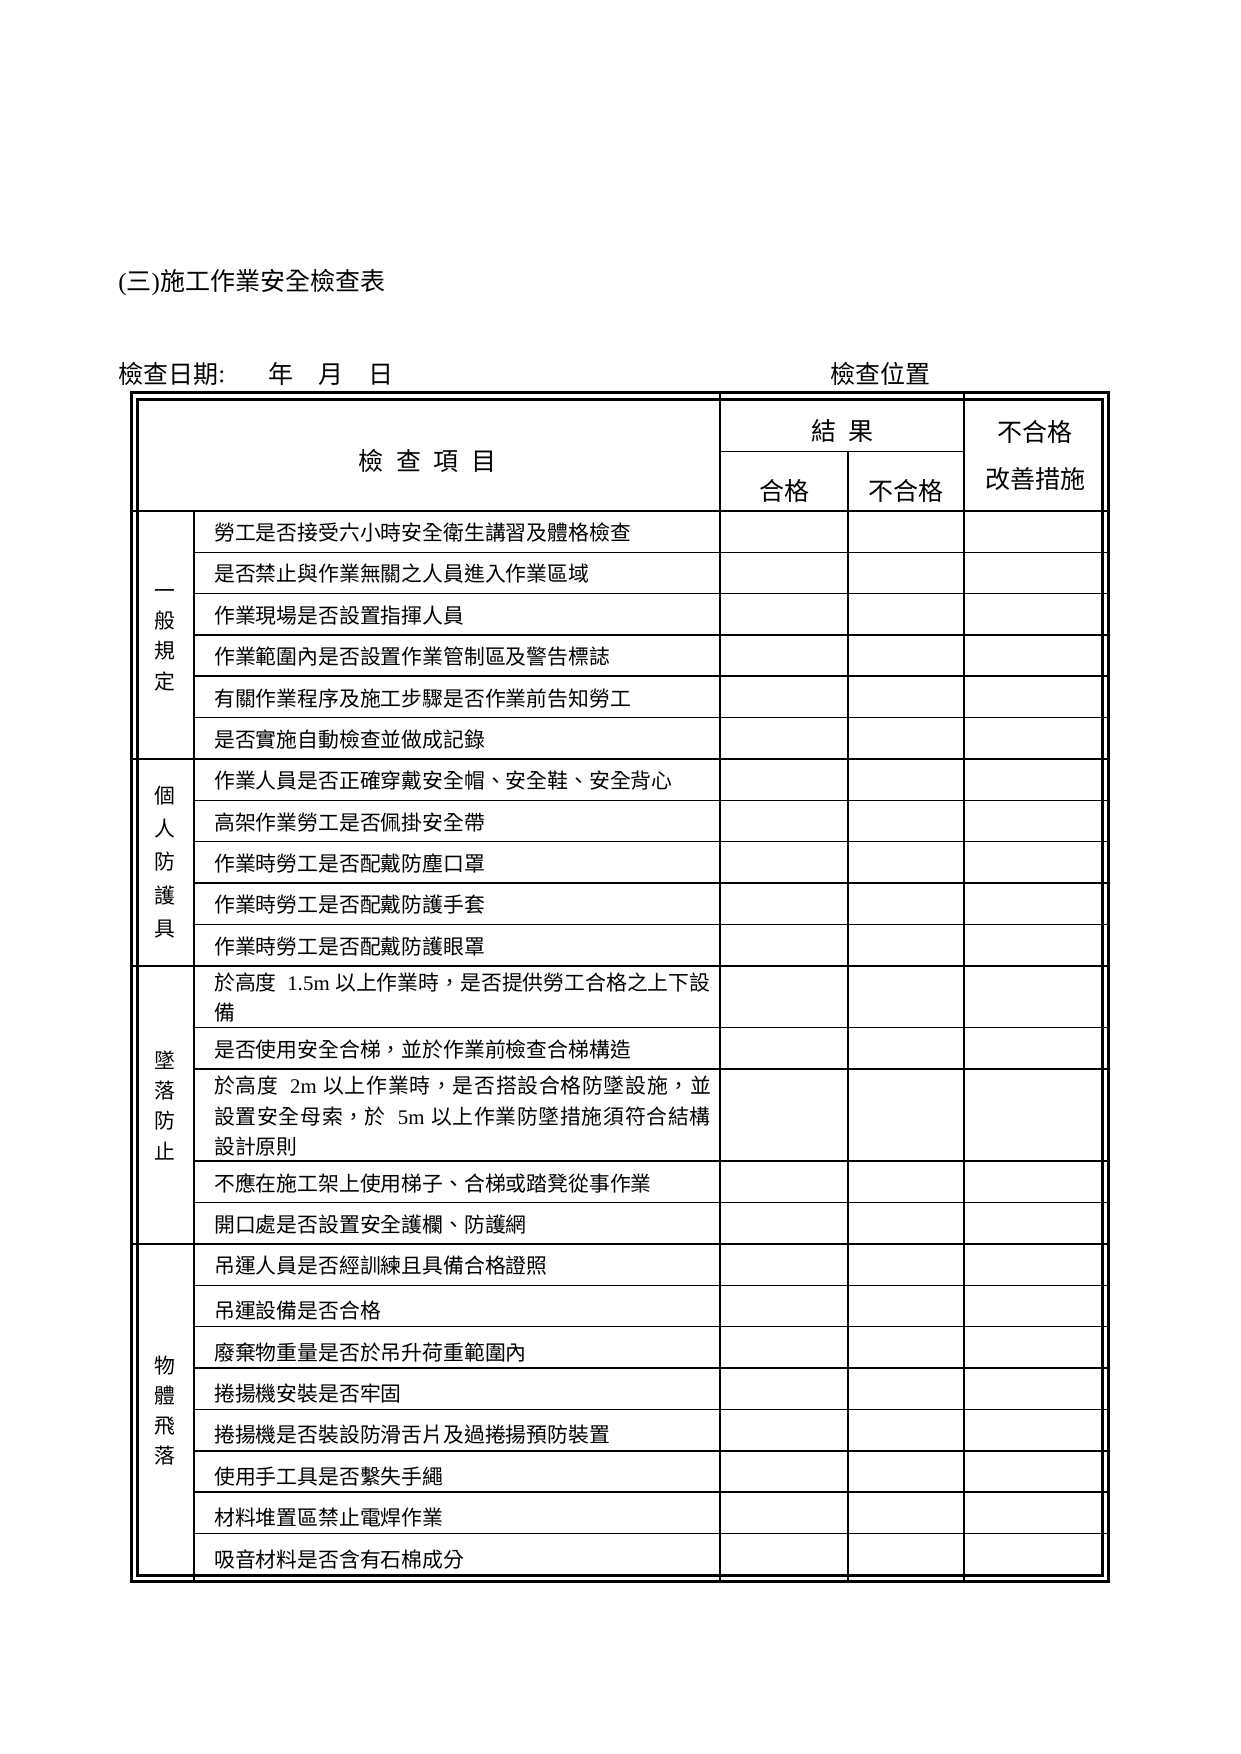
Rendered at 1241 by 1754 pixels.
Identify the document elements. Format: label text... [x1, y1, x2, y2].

table_cell [965, 1070, 1101, 1160]
table_cell 個 人 防 護 具 [139, 760, 193, 965]
table_header 不合格 改善措施 [965, 394, 1105, 510]
table_cell [721, 594, 847, 634]
table_cell 墜落防止 [139, 967, 193, 1243]
table_cell [965, 801, 1101, 841]
table_cell [965, 1410, 1101, 1450]
table_cell [721, 967, 847, 1027]
table_cell 物 體 飛 落 [139, 1245, 193, 1574]
table_cell [721, 1070, 847, 1160]
table_cell [721, 677, 847, 717]
table_header 檢 查 項 目 [135, 394, 719, 510]
table_cell [849, 760, 963, 799]
table_cell [965, 636, 1101, 675]
table_cell [849, 1410, 963, 1450]
table_cell [721, 1286, 847, 1326]
table_cell [965, 1028, 1101, 1068]
table_cell [721, 925, 847, 965]
table_cell [721, 1534, 847, 1574]
text (三)施工作業安全檢查表 [118, 250, 1122, 300]
table_cell [965, 1369, 1101, 1408]
table_cell [721, 1203, 847, 1243]
table_cell 作業時勞工是否配戴防護手套 [195, 884, 719, 923]
table_cell [721, 1245, 847, 1284]
table_cell [965, 884, 1101, 923]
table_cell [965, 1327, 1101, 1367]
table_cell 捲揚機是否裝設防滑舌片及過捲揚預防裝置 [195, 1410, 719, 1450]
table_cell [849, 1286, 963, 1326]
table_cell [721, 1162, 847, 1202]
table_cell 作業時勞工是否配戴防護眼罩 [195, 925, 719, 965]
table_cell [965, 1534, 1101, 1574]
table_cell [965, 967, 1101, 1027]
table_cell [721, 842, 847, 882]
table_cell 使用手工具是否繫失手繩 [195, 1452, 719, 1491]
table_cell [965, 512, 1101, 551]
table_cell 於高度 2m 以上作業時，是否搭設合格防墜設施，並設置安全母索，於 5m 以上作業防墜措施須符合結構設計原則 [195, 1070, 719, 1160]
table_cell [849, 1028, 963, 1068]
table_cell [721, 512, 847, 551]
table_cell [721, 1028, 847, 1068]
table_cell 合格 [721, 452, 847, 510]
table_cell 勞工是否接受六小時安全衛生講習及體格檢查 [195, 512, 719, 551]
table_cell [849, 1369, 963, 1408]
table_cell [965, 1162, 1101, 1202]
table_cell [721, 1452, 847, 1491]
table_cell [849, 1203, 963, 1243]
table_cell [721, 718, 847, 758]
table_cell [965, 842, 1101, 882]
table_cell [849, 1327, 963, 1367]
table_cell 是否禁止與作業無關之人員進入作業區域 [195, 553, 719, 593]
table_cell 開口處是否設置安全護欄、防護網 [195, 1203, 719, 1243]
text 檢查日期: 年 月 日 檢查位置 [118, 350, 1122, 391]
table_cell [849, 1534, 963, 1574]
table_header [721, 394, 963, 398]
table_cell 於高度 1.5m 以上作業時，是否提供勞工合格之上下設備 [195, 967, 719, 1027]
table_cell 是否使用安全合梯，並於作業前檢查合梯構造 [195, 1028, 719, 1068]
table_cell [849, 677, 963, 717]
table_cell [849, 594, 963, 634]
table_cell [721, 553, 847, 593]
table_cell [721, 760, 847, 799]
table_cell [965, 594, 1101, 634]
table_cell [721, 1369, 847, 1408]
table_cell [965, 1493, 1101, 1533]
table_cell 是否實施自動檢查並做成記錄 [195, 718, 719, 758]
table_cell [849, 718, 963, 758]
table_cell [721, 884, 847, 923]
table_cell 作業現場是否設置指揮人員 [195, 594, 719, 634]
table_cell 有關作業程序及施工步驟是否作業前告知勞工 [195, 677, 719, 717]
table_cell [849, 553, 963, 593]
table_cell [849, 636, 963, 675]
table_cell [849, 1245, 963, 1284]
table_cell [965, 925, 1101, 965]
table_cell 廢棄物重量是否於吊升荷重範圍內 [195, 1327, 719, 1367]
table_cell [965, 1203, 1101, 1243]
table_cell 吊運人員是否經訓練且具備合格證照 [195, 1245, 719, 1284]
table_cell [849, 1162, 963, 1202]
table_cell [849, 842, 963, 882]
table_cell [721, 1410, 847, 1450]
table_cell [849, 512, 963, 551]
table_cell 不應在施工架上使用梯子、合梯或踏凳從事作業 [195, 1162, 719, 1202]
table_cell 吊運設備是否合格 [195, 1286, 719, 1326]
table_cell 高架作業勞工是否佩掛安全帶 [195, 801, 719, 841]
table_cell 材料堆置區禁止電焊作業 [195, 1493, 719, 1533]
table_cell [965, 760, 1101, 799]
table_cell [849, 884, 963, 923]
table_cell 捲揚機安裝是否牢固 [195, 1369, 719, 1408]
table_cell [849, 1452, 963, 1491]
table_cell [849, 967, 963, 1027]
table_cell 作業人員是否正確穿戴安全帽、安全鞋、安全背心 [195, 760, 719, 799]
table_cell 一 般 規 定 [139, 512, 193, 758]
table_cell [965, 718, 1101, 758]
table_cell [849, 1493, 963, 1533]
table_cell [965, 1245, 1101, 1284]
table_cell [965, 1452, 1101, 1491]
table_header 結 果 [721, 401, 963, 451]
table_cell [965, 553, 1101, 593]
table_cell [721, 636, 847, 675]
table_cell 吸音材料是否含有石棉成分 [195, 1534, 719, 1574]
table_cell 作業範圍內是否設置作業管制區及警告標誌 [195, 636, 719, 675]
table_cell 作業時勞工是否配戴防塵口罩 [195, 842, 719, 882]
table_cell [965, 677, 1101, 717]
table_cell [849, 801, 963, 841]
table_cell [721, 1493, 847, 1533]
table_cell [849, 1070, 963, 1160]
table_cell [965, 1286, 1101, 1326]
table_cell [849, 925, 963, 965]
table_cell 不合格 [849, 452, 963, 510]
table_cell [721, 1327, 847, 1367]
table_cell [721, 801, 847, 841]
